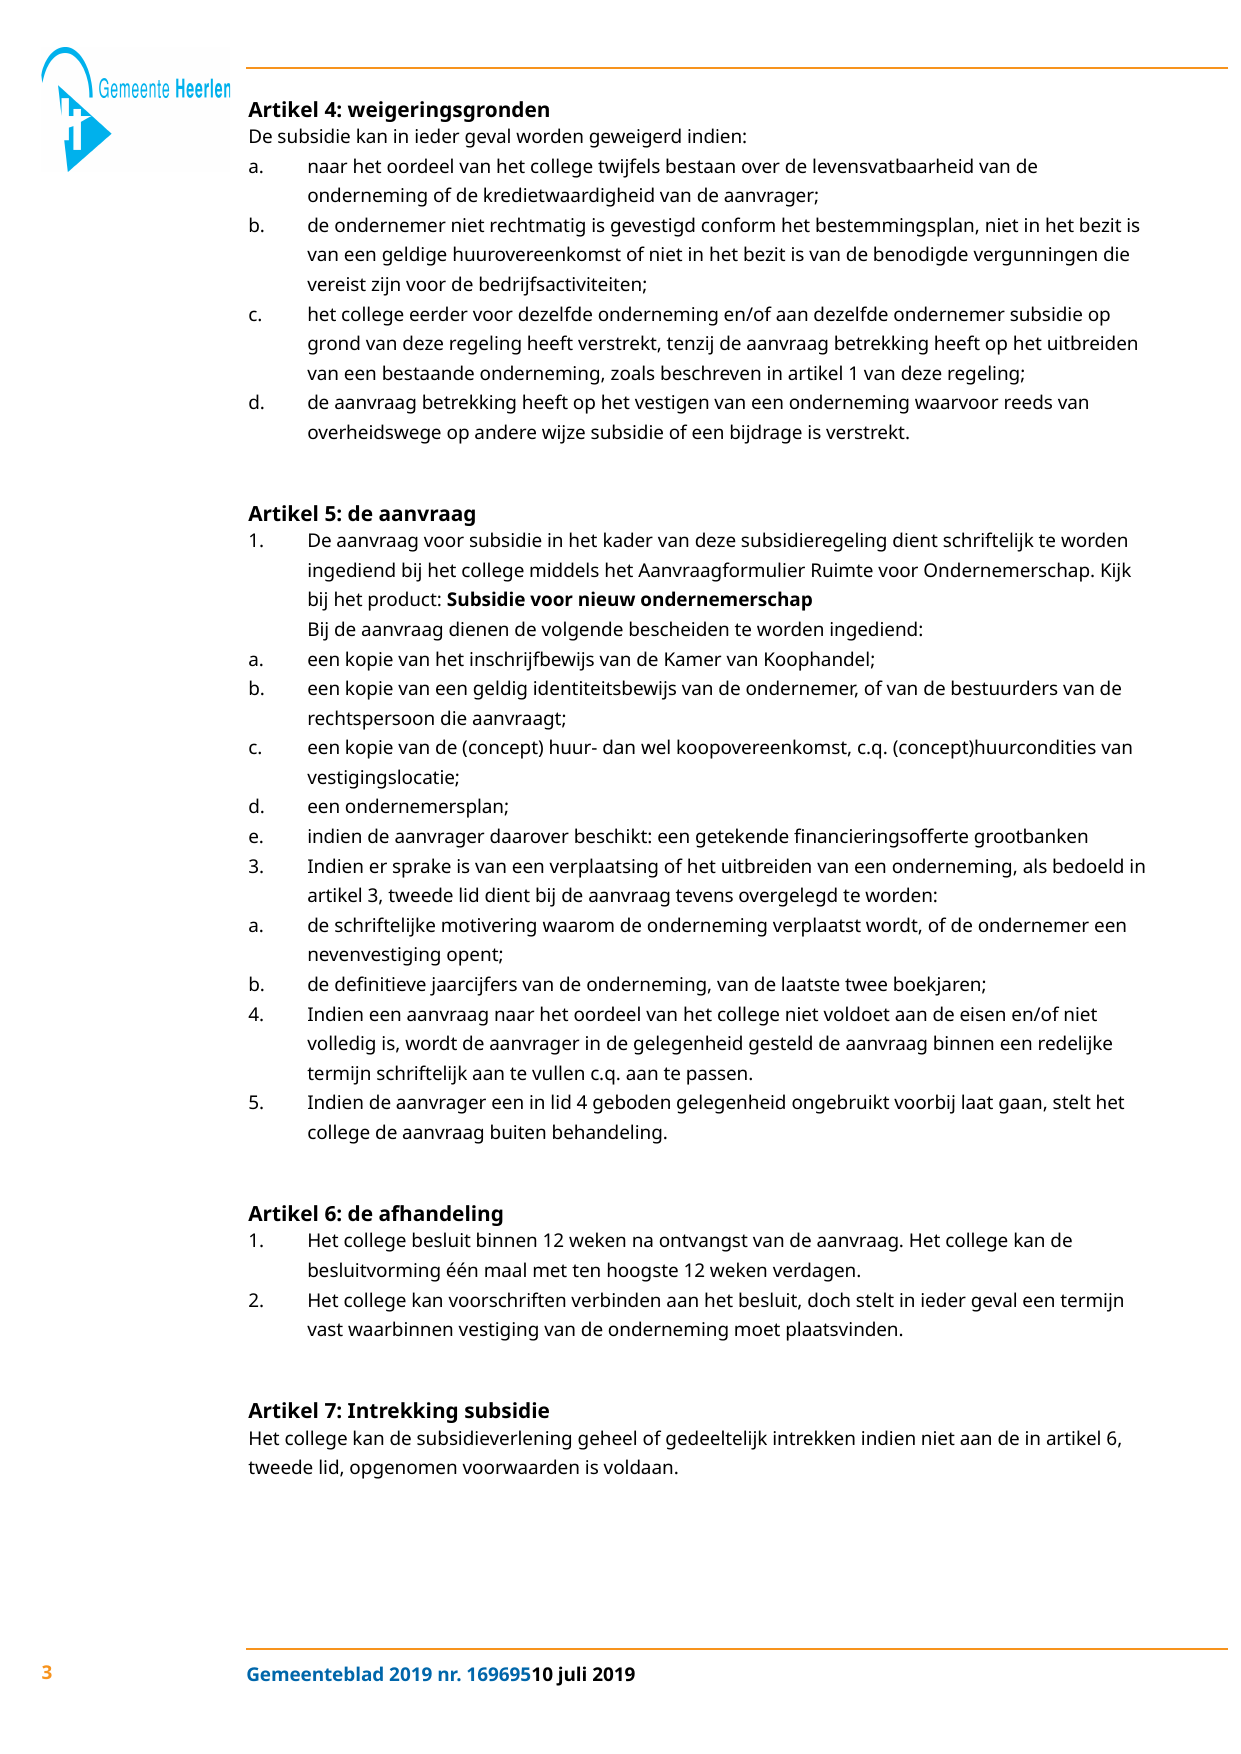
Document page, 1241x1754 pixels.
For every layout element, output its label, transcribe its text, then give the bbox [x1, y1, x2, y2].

list een kopie van een geldig identiteitsbewijs van de ondernemer, of van de bestuurders van de rechtspersoon die aanvraagt; [248, 675, 1152, 731]
list de ondernemer niet rechtmatig is gevestigd conform het bestemmingsplan, niet in het bezit is van een geldige huurovereenkomst of niet in het bezit is van de benodigde vergunningen die vereist zijn voor de bedrijfsactiviteiten; [248, 212, 1152, 297]
text De subsidie kan in ieder geval worden geweigerd indien: [248, 123, 1152, 149]
list de schriftelijke motivering waarom de onderneming verplaatst wordt, of de ondernemer een nevenvestiging opent; [248, 912, 1152, 967]
list De aanvraag voor subsidie in het kader van deze subsidieregeling dient schriftelijk te worden ingediend bij het college middels het Aanvraagformulier Ruimte voor Ondernemerschap. Kijk bij het product: Subsidie voor nieuw ondernemerschap [248, 527, 1152, 612]
text Artikel 6: de afhandeling [248, 1199, 1152, 1228]
list naar het oordeel van het college twijfels bestaan over de levensvatbaarheid van de onderneming of de kredietwaardigheid van de aanvrager; [248, 153, 1152, 208]
list Indien er sprake is van een verplaatsing of het uitbreiden van een onderneming, als bedoeld in artikel 3, tweede lid dient bij de aanvraag tevens overgelegd te worden: [248, 853, 1152, 908]
text Het college kan de subsidieverlening geheel of gedeeltelijk intrekken indien niet aan de in artikel 6, tweede lid, opgenomen voorwaarden is voldaan. [248, 1425, 1152, 1480]
list indien de aanvrager daarover beschikt: een getekende financieringsofferte grootbanken [248, 823, 1152, 849]
list Bij de aanvraag dienen de volgende bescheiden te worden ingediend: [248, 616, 1152, 642]
text Artikel 7: Intrekking subsidie [248, 1396, 1152, 1425]
list Het college kan voorschriften verbinden aan het besluit, doch stelt in ieder geval een termijn vast waarbinnen vestiging van de onderneming moet plaatsvinden. [248, 1287, 1152, 1342]
list een kopie van het inschrijfbewijs van de Kamer van Koophandel; [248, 646, 1152, 672]
list Het college besluit binnen 12 weken na ontvangst van de aanvraag. Het college kan de besluitvorming één maal met ten hoogste 12 weken verdagen. [248, 1228, 1152, 1283]
text Artikel 5: de aanvraag [248, 499, 1152, 527]
picture [41, 47, 231, 172]
list het college eerder voor dezelfde onderneming en/of aan dezelfde ondernemer subsidie op grond van deze regeling heeft verstrekt, tenzij de aanvraag betrekking heeft op het uitbreiden van een bestaande onderneming, zoals beschreven in artikel 1 van deze regeling; [248, 301, 1152, 386]
list Indien de aanvrager een in lid 4 geboden gelegenheid ongebruikt voorbij laat gaan, stelt het college de aanvraag buiten behandeling. [248, 1089, 1152, 1145]
text Artikel 4: weigeringsgronden [248, 95, 1152, 123]
list een ondernemersplan; [248, 794, 1152, 819]
list de aanvraag betrekking heeft op het vestigen van een onderneming waarvoor reeds van overheidswege op andere wijze subsidie of een bijdrage is verstrekt. [248, 389, 1152, 445]
list een kopie van de (concept) huur- dan wel koopovereenkomst, c.q. (concept)huurcondities van vestigingslocatie; [248, 734, 1152, 790]
picture [41, 47, 58, 70]
list de definitieve jaarcijfers van de onderneming, van de laatste twee boekjaren; [248, 971, 1152, 997]
list Indien een aanvraag naar het oordeel van het college niet voldoet aan de eisen en/of niet volledig is, wordt de aanvrager in de gelegenheid gesteld de aanvraag binnen een redelijke termijn schriftelijk aan te vullen c.q. aan te passen. [248, 1001, 1152, 1086]
